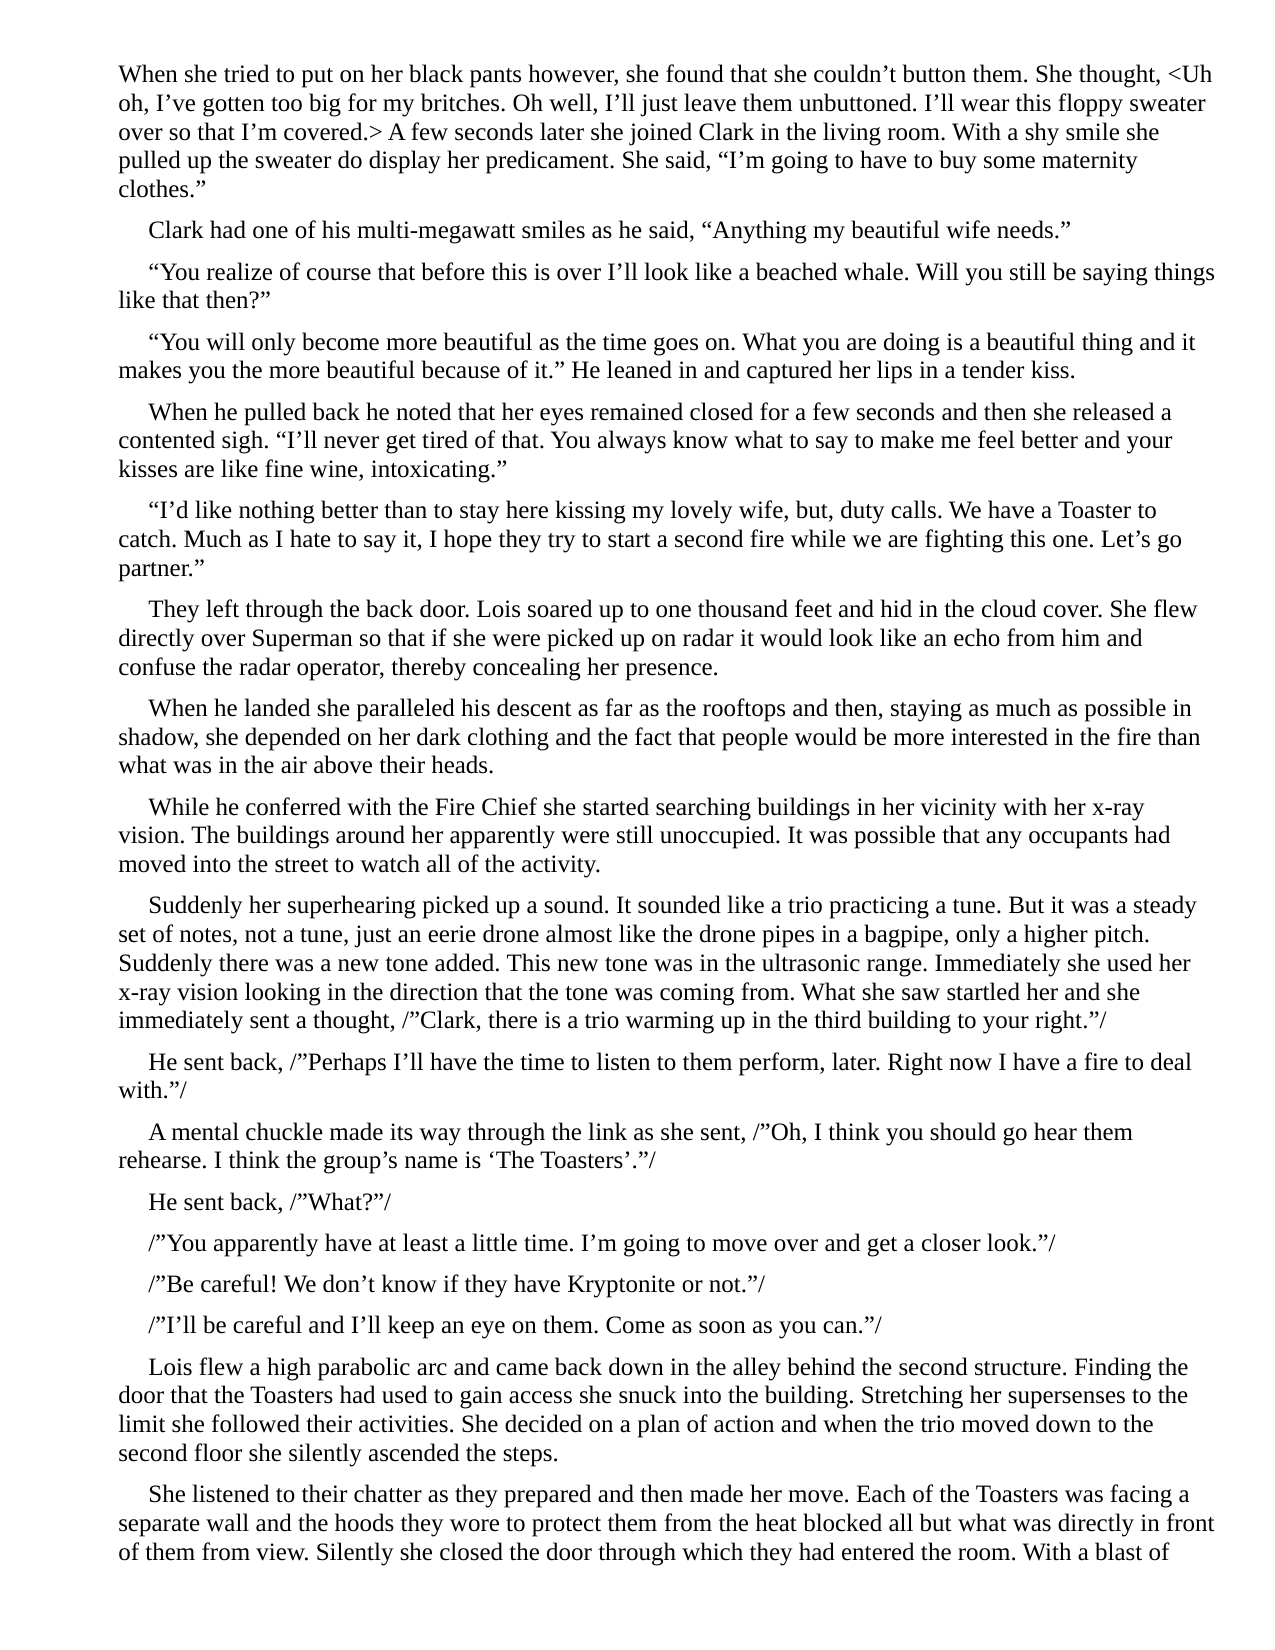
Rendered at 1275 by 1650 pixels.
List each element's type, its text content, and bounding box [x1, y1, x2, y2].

text Clark had one of his multi-megawatt smiles as he said, “Anything my beautiful wife needs.” [118, 215, 1216, 244]
text He sent back, /”Perhaps I’ll have the time to listen to them perform, later. Right now I have a fire to deal with.”/ [118, 1047, 1216, 1104]
text When she tried to put on her black pants however, she found that she couldn’t button them. She thought, <Uh oh, I’ve gotten too big for my britches. Oh well, I’ll just leave them unbuttoned. I’ll wear this floppy sweater over so that I’m covered.> A few seconds later she joined Clark in the living room. With a shy smile she pulled up the sweater do display her predicament. She said, “I’m going to have to buy some maternity clothes.” [118, 59, 1216, 203]
text Lois flew a high parabolic arc and came back down in the alley behind the second structure. Finding the door that the Toasters had used to gain access she snuck into the building. Stretching her supersenses to the limit she followed their activities. She decided on a plan of action and when the trio moved down to the second floor she silently ascended the steps. [118, 1352, 1216, 1467]
text /”Be careful! We don’t know if they have Kryptonite or not.”/ [118, 1269, 1216, 1298]
text “I’d like nothing better than to stay here kissing my lovely wife, but, duty calls. We have a Toaster to catch. Much as I hate to say it, I hope they try to start a second fire while we are fighting this one. Let’s go partner.” [118, 495, 1216, 582]
text While he conferred with the Fire Chief she started searching buildings in her vicinity with her x-ray vision. The buildings around her apparently were still unoccupied. It was possible that any occupants had moved into the street to watch all of the activity. [118, 792, 1216, 878]
text Suddenly her superhearing picked up a sound. It sounded like a trio practicing a tune. But it was a steady set of notes, not a tune, just an eerie drone almost like the drone pipes in a bagpipe, only a higher pitch. Suddenly there was a new tone added. This new tone was in the ultrasonic range. Immediately she used her x-ray vision looking in the direction that the tone was coming from. What she saw startled her and she immediately sent a thought, /”Clark, there is a trio warming up in the third building to your right.”/ [118, 890, 1216, 1034]
text When he pulled back he noted that her eyes remained closed for a few seconds and then she released a contented sigh. “I’ll never get tired of that. You always know what to say to make me feel better and your kisses are like fine wine, intoxicating.” [118, 397, 1216, 483]
text They left through the back door. Lois soared up to one thousand feet and hid in the cloud cover. She flew directly over Superman so that if she were picked up on radar it would look like an echo from him and confuse the radar operator, thereby concealing her presence. [118, 594, 1216, 680]
text When he landed she paralleled his descent as far as the rooftops and then, staying as much as possible in shadow, she depended on her dark clothing and the fact that people would be more interested in the fire than what was in the air above their heads. [118, 693, 1216, 779]
text She listened to their chatter as they prepared and then made her move. Each of the Toasters was facing a separate wall and the hoods they wore to protect them from the heat blocked all but what was directly in front of them from view. Silently she closed the door through which they had entered the room. With a blast of [118, 1479, 1216, 1565]
text “You will only become more beautiful as the time goes on. What you are doing is a beautiful thing and it makes you the more beautiful because of it.” He leaned in and captured her lips in a tender kiss. [118, 327, 1216, 384]
text “You realize of course that before this is over I’ll look like a beached whale. Will you still be saying things like that then?” [118, 257, 1216, 314]
text A mental chuckle made its way through the link as she sent, /”Oh, I think you should go hear them rehearse. I think the group’s name is ‘The Toasters’.”/ [118, 1117, 1216, 1174]
text /”You apparently have at least a little time. I’m going to move over and get a closer look.”/ [118, 1228, 1216, 1257]
text /”I’ll be careful and I’ll keep an eye on them. Come as soon as you can.”/ [118, 1310, 1216, 1339]
text He sent back, /”What?”/ [118, 1187, 1216, 1215]
